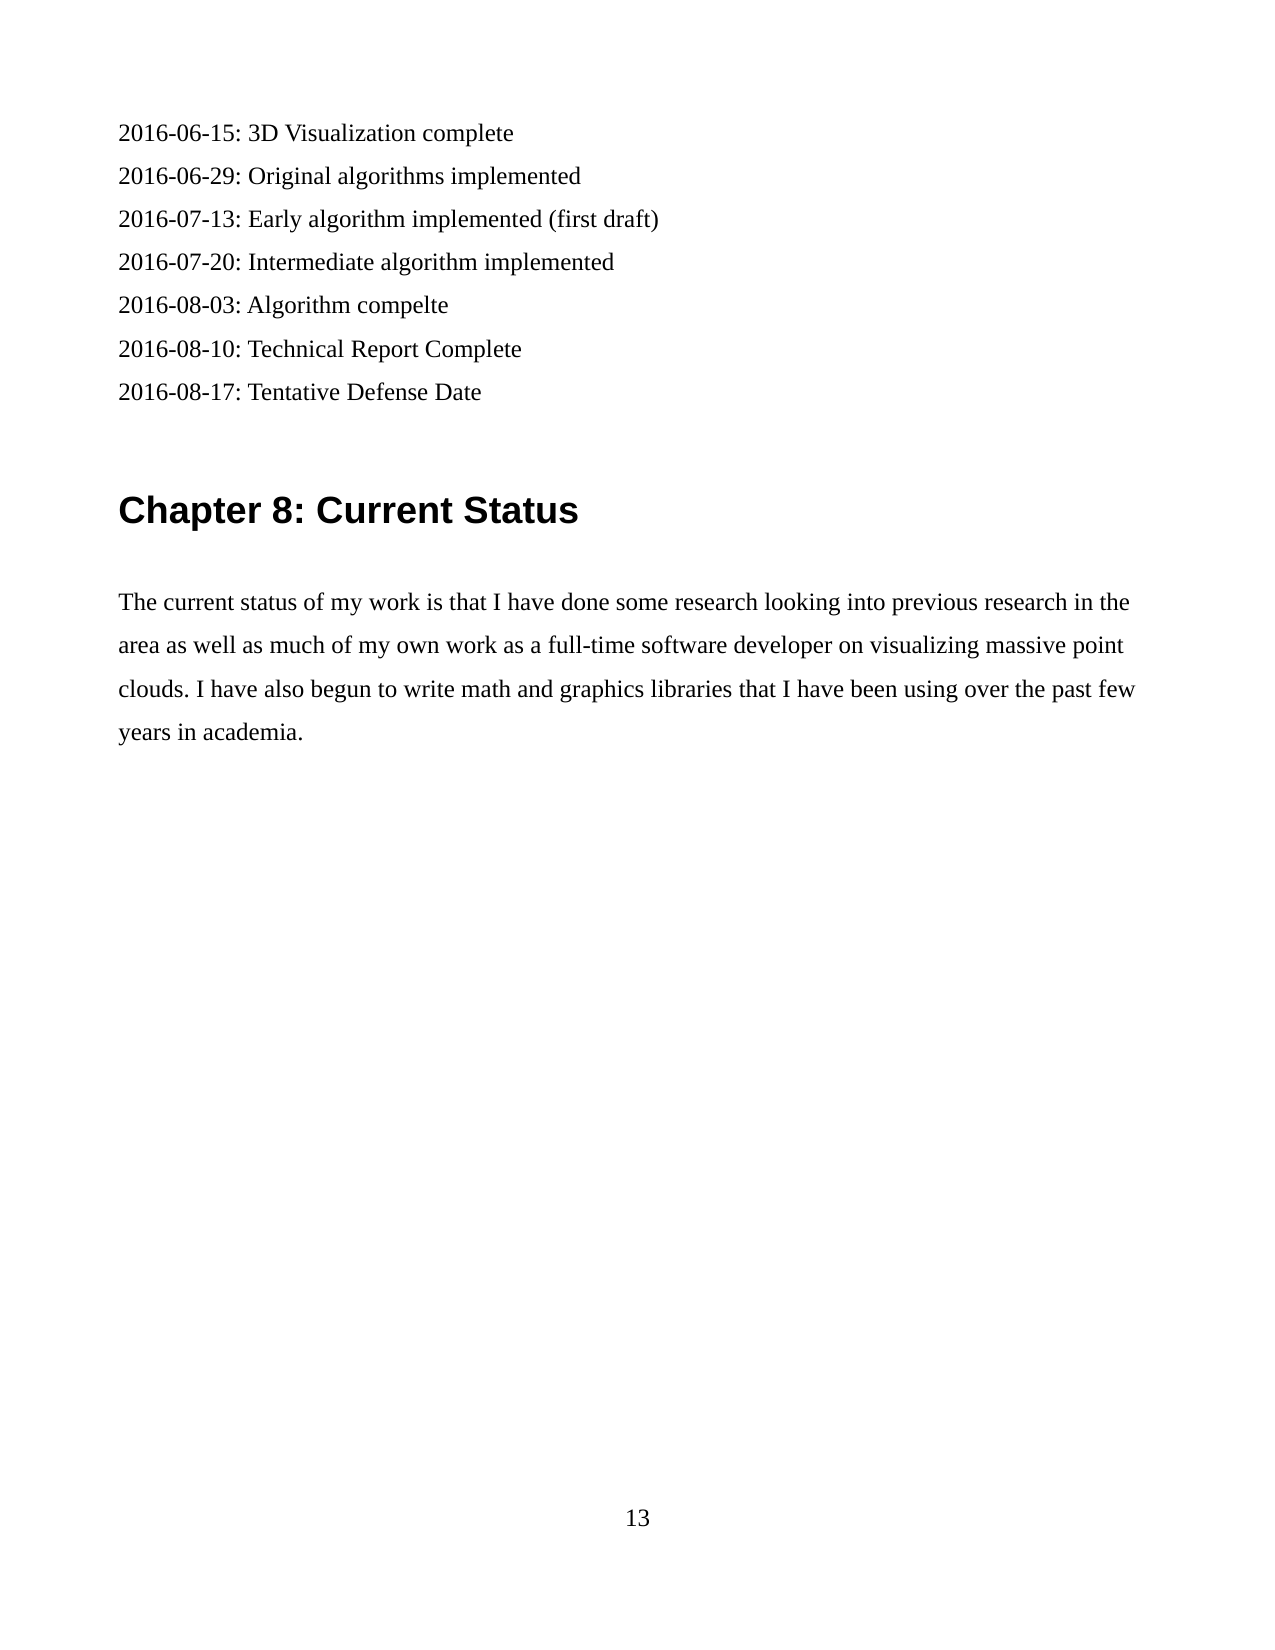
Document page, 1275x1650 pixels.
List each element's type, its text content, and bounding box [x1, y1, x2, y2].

text 2016-06-29: Original algorithms implemented [118, 161, 1157, 190]
text 2016-07-20: Intermediate algorithm implemented [118, 247, 1157, 276]
text 2016-07-13: Early algorithm implemented (first draft) [118, 204, 1157, 233]
text 2016-08-10: Technical Report Complete [118, 334, 1157, 362]
subtitle Chapter 8: Current Status [118, 488, 1157, 532]
text 2016-06-15: 3D Visualization complete [118, 118, 1157, 147]
text The current status of my work is that I have done some research looking into previous research in the area as well as much of my own work as a full-time software developer on visualizing massive point clouds. I have also begun to write math and graphics libraries that I have been using over the past few years in academia. [118, 587, 1157, 746]
text 2016-08-03: Algorithm compelte [118, 291, 1157, 319]
text 2016-08-17: Tentative Defense Date [118, 377, 1157, 406]
